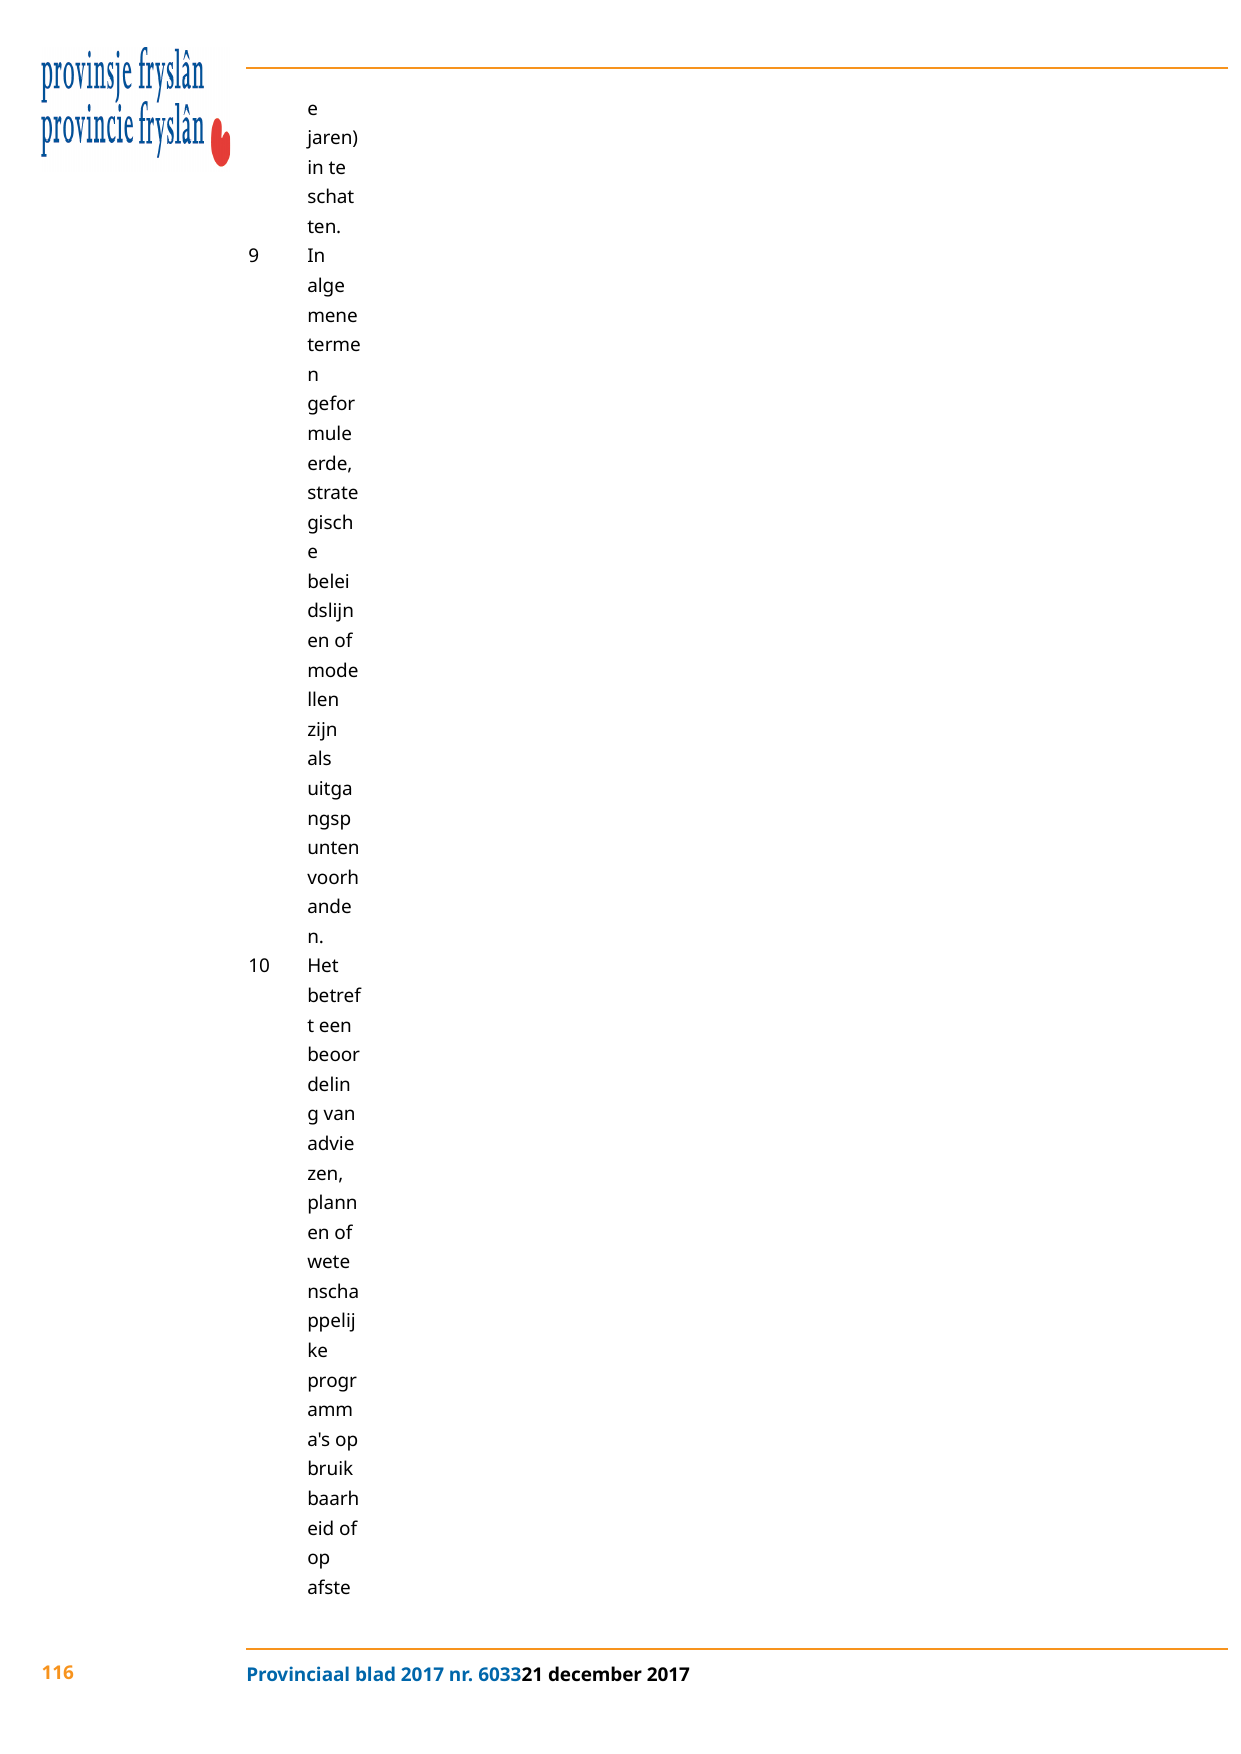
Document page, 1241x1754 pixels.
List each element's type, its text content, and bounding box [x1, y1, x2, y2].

table_cell [926, 95, 1038, 1600]
table_cell [700, 95, 813, 1600]
table_cell [361, 95, 474, 1600]
table_cell [474, 95, 587, 1600]
table_cell [1039, 95, 1152, 1600]
table_cell [813, 95, 926, 1600]
picture [41, 47, 231, 172]
table_cell e jaren) in te schatten. In algemene termen geformuleerde, strategische beleidslijnen of modellen zijn als uitgangspunten voorhanden. Het betreft een beoordeling van adviezen, plannen of wetenschappelijke programma's op bruikbaarheid of op afste [248, 95, 361, 1600]
table_cell [587, 95, 700, 1600]
